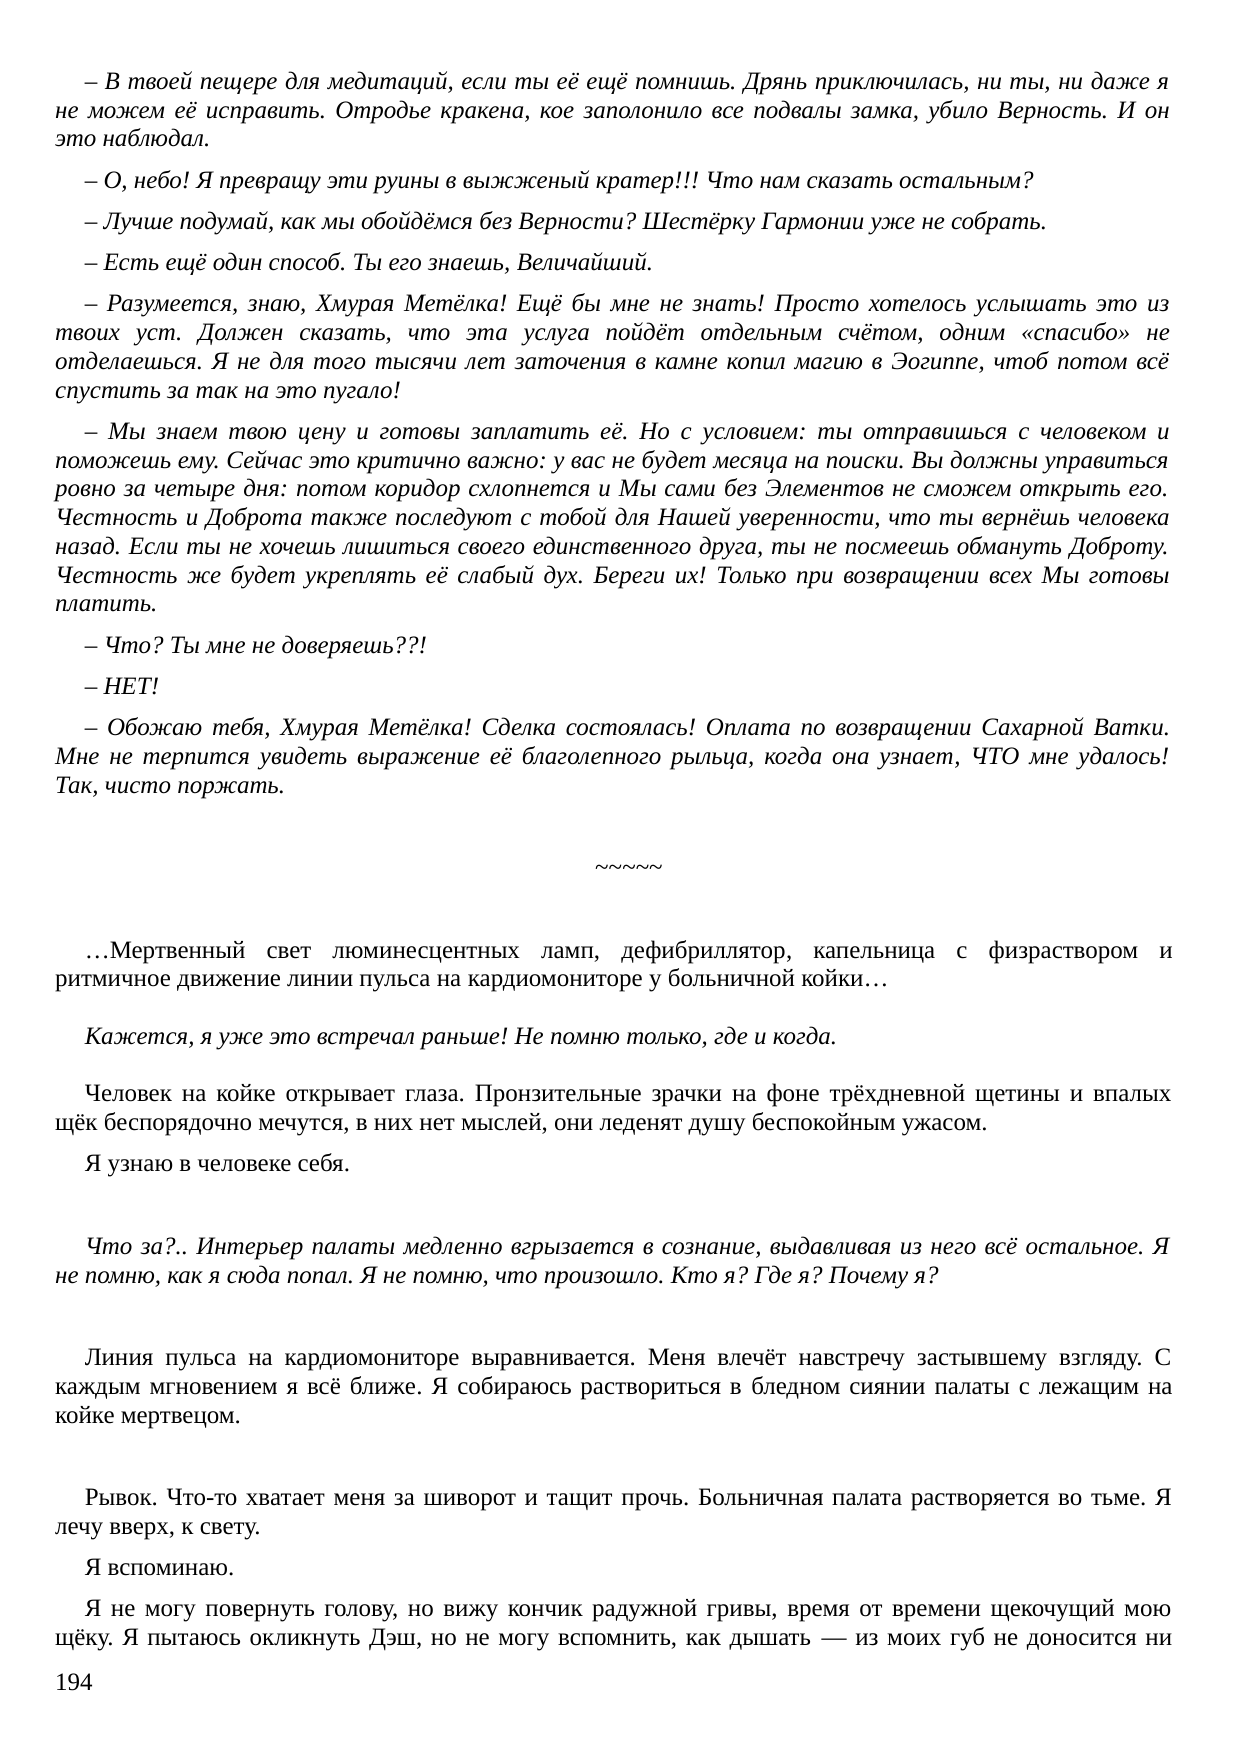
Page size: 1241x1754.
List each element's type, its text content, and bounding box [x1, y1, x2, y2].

text …Мертвенный свет люминесцентных ламп, дефибриллятор, капельница с физраствором и ритмичное движение линии пульса на кардиомониторе у больничной койки… [55, 935, 1173, 992]
text Я узнаю в человеке себя. [55, 1148, 1173, 1177]
text Человек на койке открывает глаза. Пронзительные зрачки на фоне трёхдневной щетины и впалых щёк беспорядочно мечутся, в них нет мыслей, они леденят душу беспокойным ужасом. [55, 1078, 1173, 1136]
text Рывок. Что-то хватает меня за шиворот и тащит прочь. Больничная палата растворяется во тьме. Я лечу вверх, к свету. [55, 1482, 1173, 1540]
text – Обожаю тебя, Хмурая Метёлка! Сделка состоялась! Оплата по возвращении Сахарной Ватки. Мне не терпится увидеть выражение её благолепного рыльца, когда она узнает, ЧТО мне удалось! Так, чисто поржать. [55, 712, 1173, 798]
text – Лучше подумай, как мы обойдёмся без Верности? Шестёрку Гармонии уже не собрать. [55, 206, 1173, 235]
text – О, небо! Я превращу эти руины в выжженый кратер!!! Что нам сказать остальным? [55, 165, 1173, 193]
text – Есть ещё один способ. Ты его знаешь, Величайший. [55, 247, 1173, 276]
text ~~~~~ [55, 852, 1173, 881]
text – НЕТ! [55, 671, 1173, 700]
text – Что? Ты мне не доверяешь??! [55, 630, 1173, 658]
text – В твоей пещере для медитаций, если ты её ещё помнишь. Дрянь приключилась, ни ты, ни даже я не можем её исправить. Отродье кракена, кое заполонило все подвалы замка, убило Верность. И он это наблюдал. [55, 66, 1173, 152]
text – Разумеется, знаю, Хмурая Метёлка! Ещё бы мне не знать! Просто хотелось услышать это из твоих уст. Должен сказать, что эта услуга пойдёт отдельным счётом, одним «спасибо» не отделаешься. Я не для того тысячи лет заточения в камне копил магию в Эогиппе, чтоб потом всё спустить за так на это пугало! [55, 288, 1173, 403]
text Линия пульса на кардиомониторе выравнивается. Меня влечёт навстречу застывшему взгляду. С каждым мгновением я всё ближе. Я собираюсь раствориться в бледном сиянии палаты с лежащим на койке мертвецом. [55, 1342, 1173, 1428]
text Я не могу повернуть голову, но вижу кончик радужной гривы, время от времени щекочущий мою щёку. Я пытаюсь окликнуть Дэш, но не могу вспомнить, как дышать — из моих губ не доносится ни [55, 1593, 1173, 1651]
text Что за?.. Интерьер палаты медленно вгрызается в сознание, выдавливая из него всё остальное. Я не помню, как я сюда попал. Я не помню, что произошло. Кто я? Где я? Почему я? [55, 1231, 1173, 1288]
text – Мы знаем твою цену и готовы заплатить её. Но с условием: ты отправишься с человеком и поможешь ему. Сейчас это критично важно: у вас не будет месяца на поиски. Вы должны управиться ровно за четыре дня: потом коридор схлопнется и Мы сами без Элементов не сможем открыть его. Честность и Доброта также последуют с тобой для Нашей уверенности, что ты вернёшь человека назад. Если ты не хочешь лишиться своего единственного друга, ты не посмеешь обмануть Доброту. Честность же будет укреплять её слабый дух. Береги их! Только при возвращении всех Мы готовы платить. [55, 416, 1173, 617]
text Я вспоминаю. [55, 1552, 1173, 1581]
text Кажется, я уже это встречал раньше! Не помню только, где и когда. [55, 1021, 1173, 1050]
